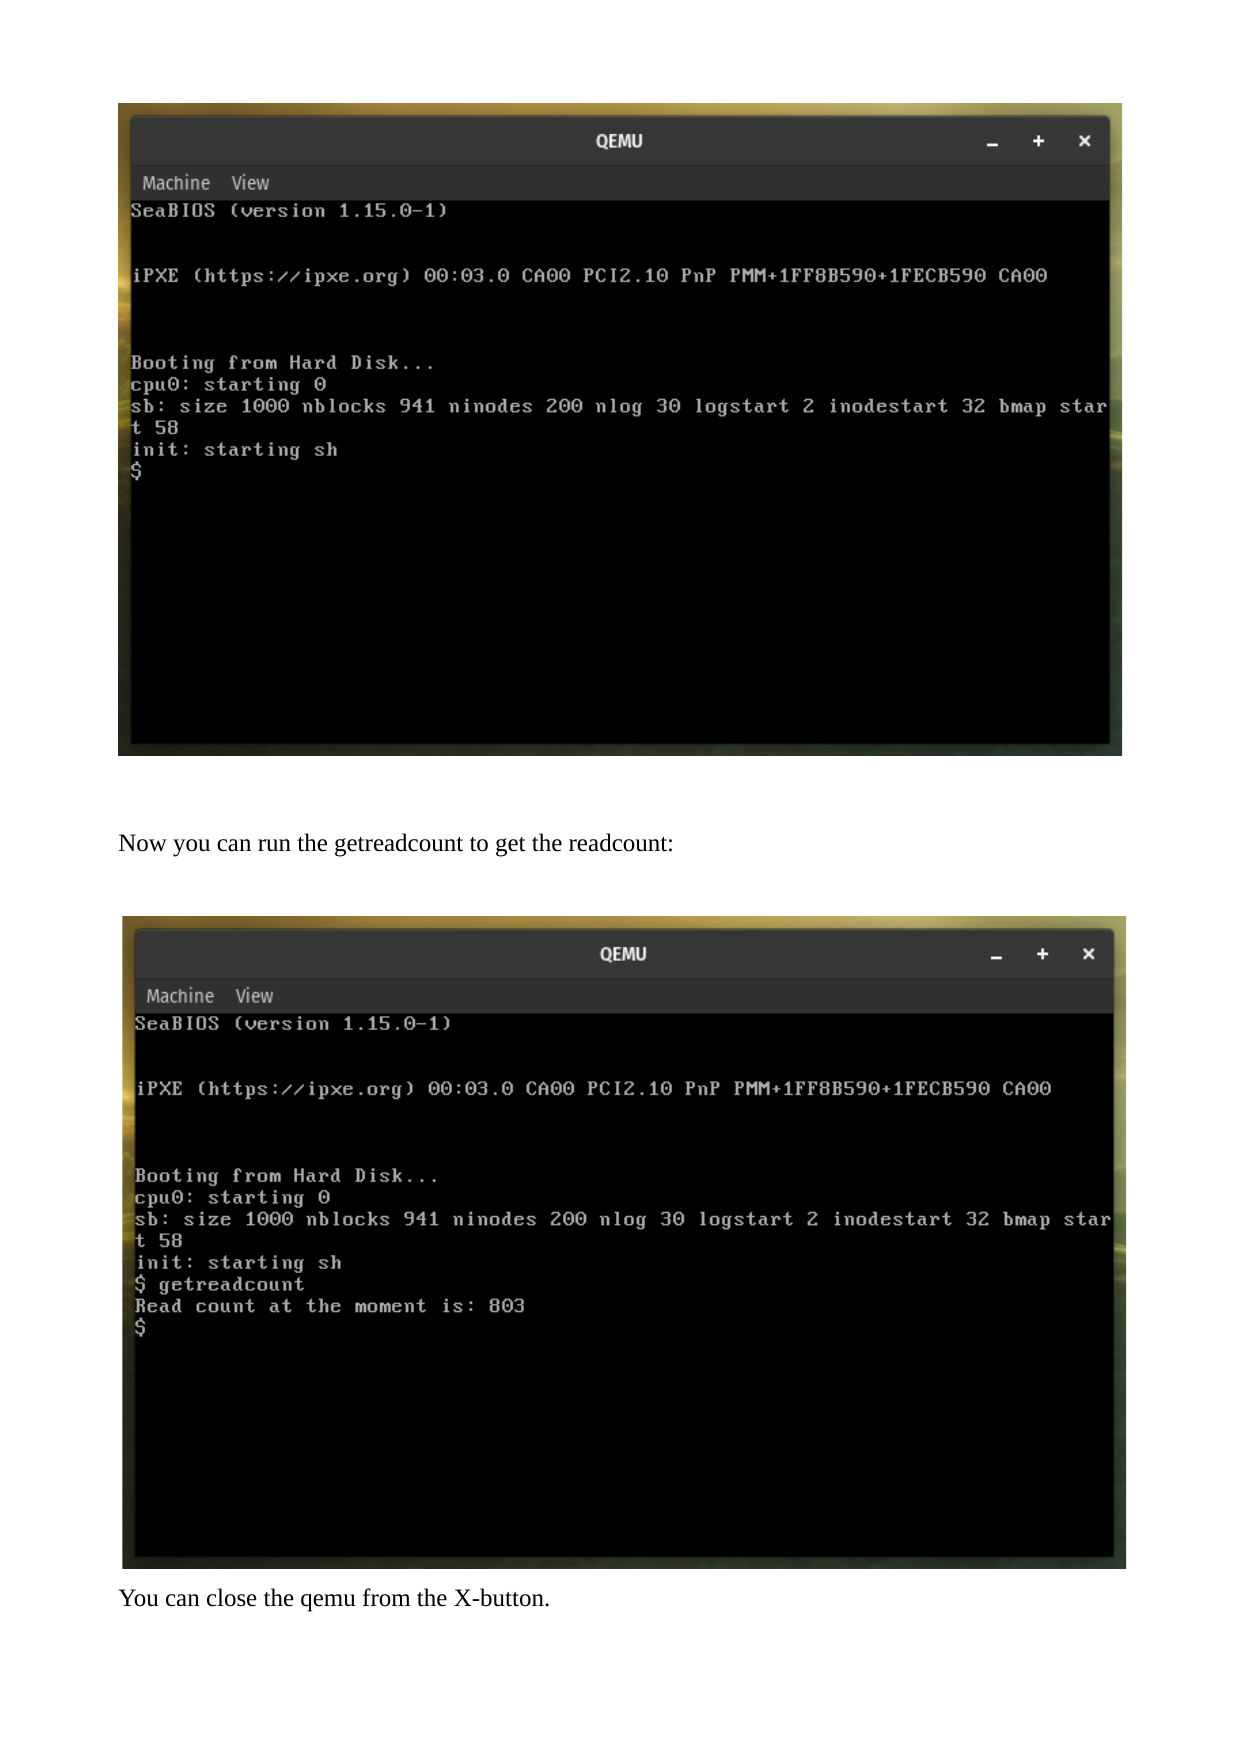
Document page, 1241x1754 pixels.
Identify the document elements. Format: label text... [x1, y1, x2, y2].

text Now you can run the getreadcount to get the readcount: [118, 828, 1122, 857]
picture [118, 103, 1123, 756]
text You can close the qemu from the X-button. [118, 1569, 1122, 1612]
picture [122, 916, 1127, 1569]
